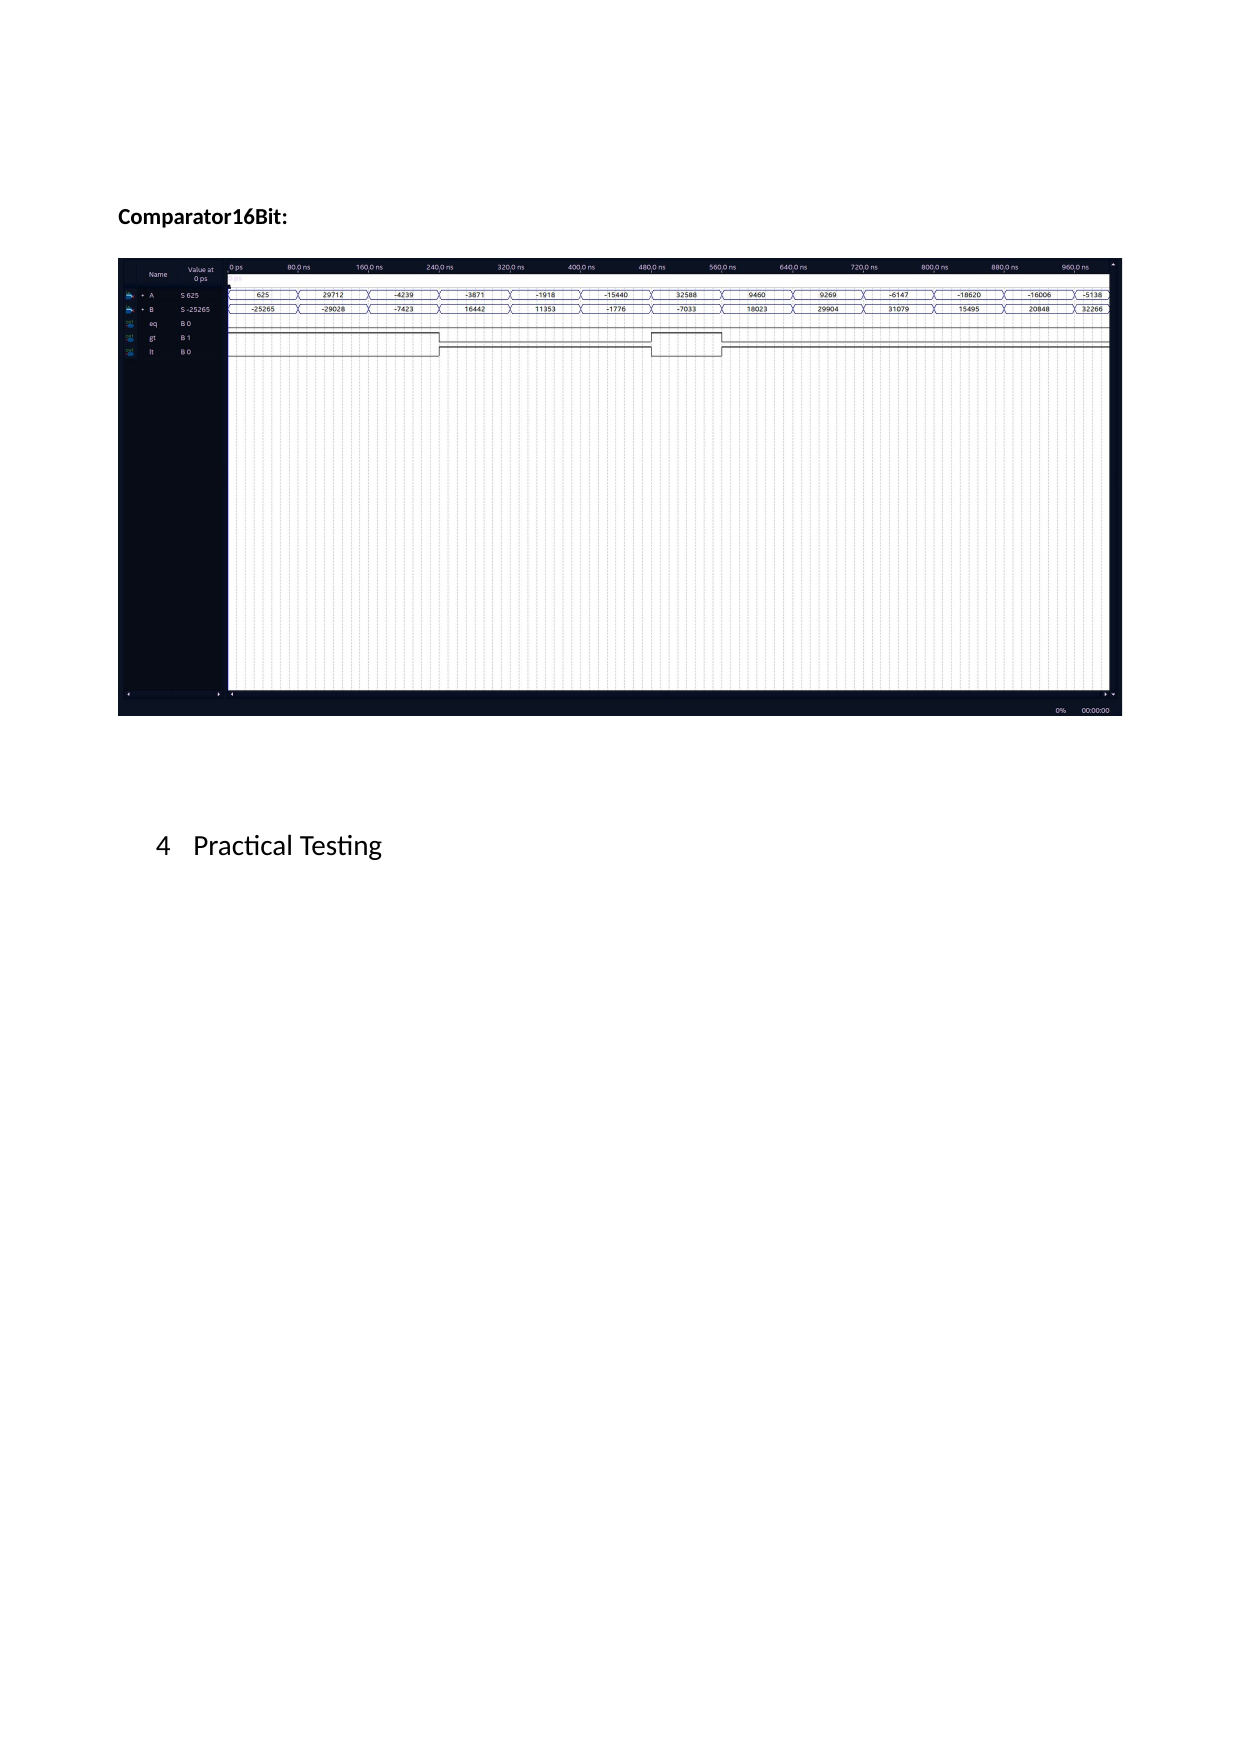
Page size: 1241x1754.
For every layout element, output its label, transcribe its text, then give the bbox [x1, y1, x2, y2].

picture [118, 258, 1123, 716]
list Practical Testing [156, 827, 1122, 863]
text Comparator16Bit: [118, 202, 1122, 230]
